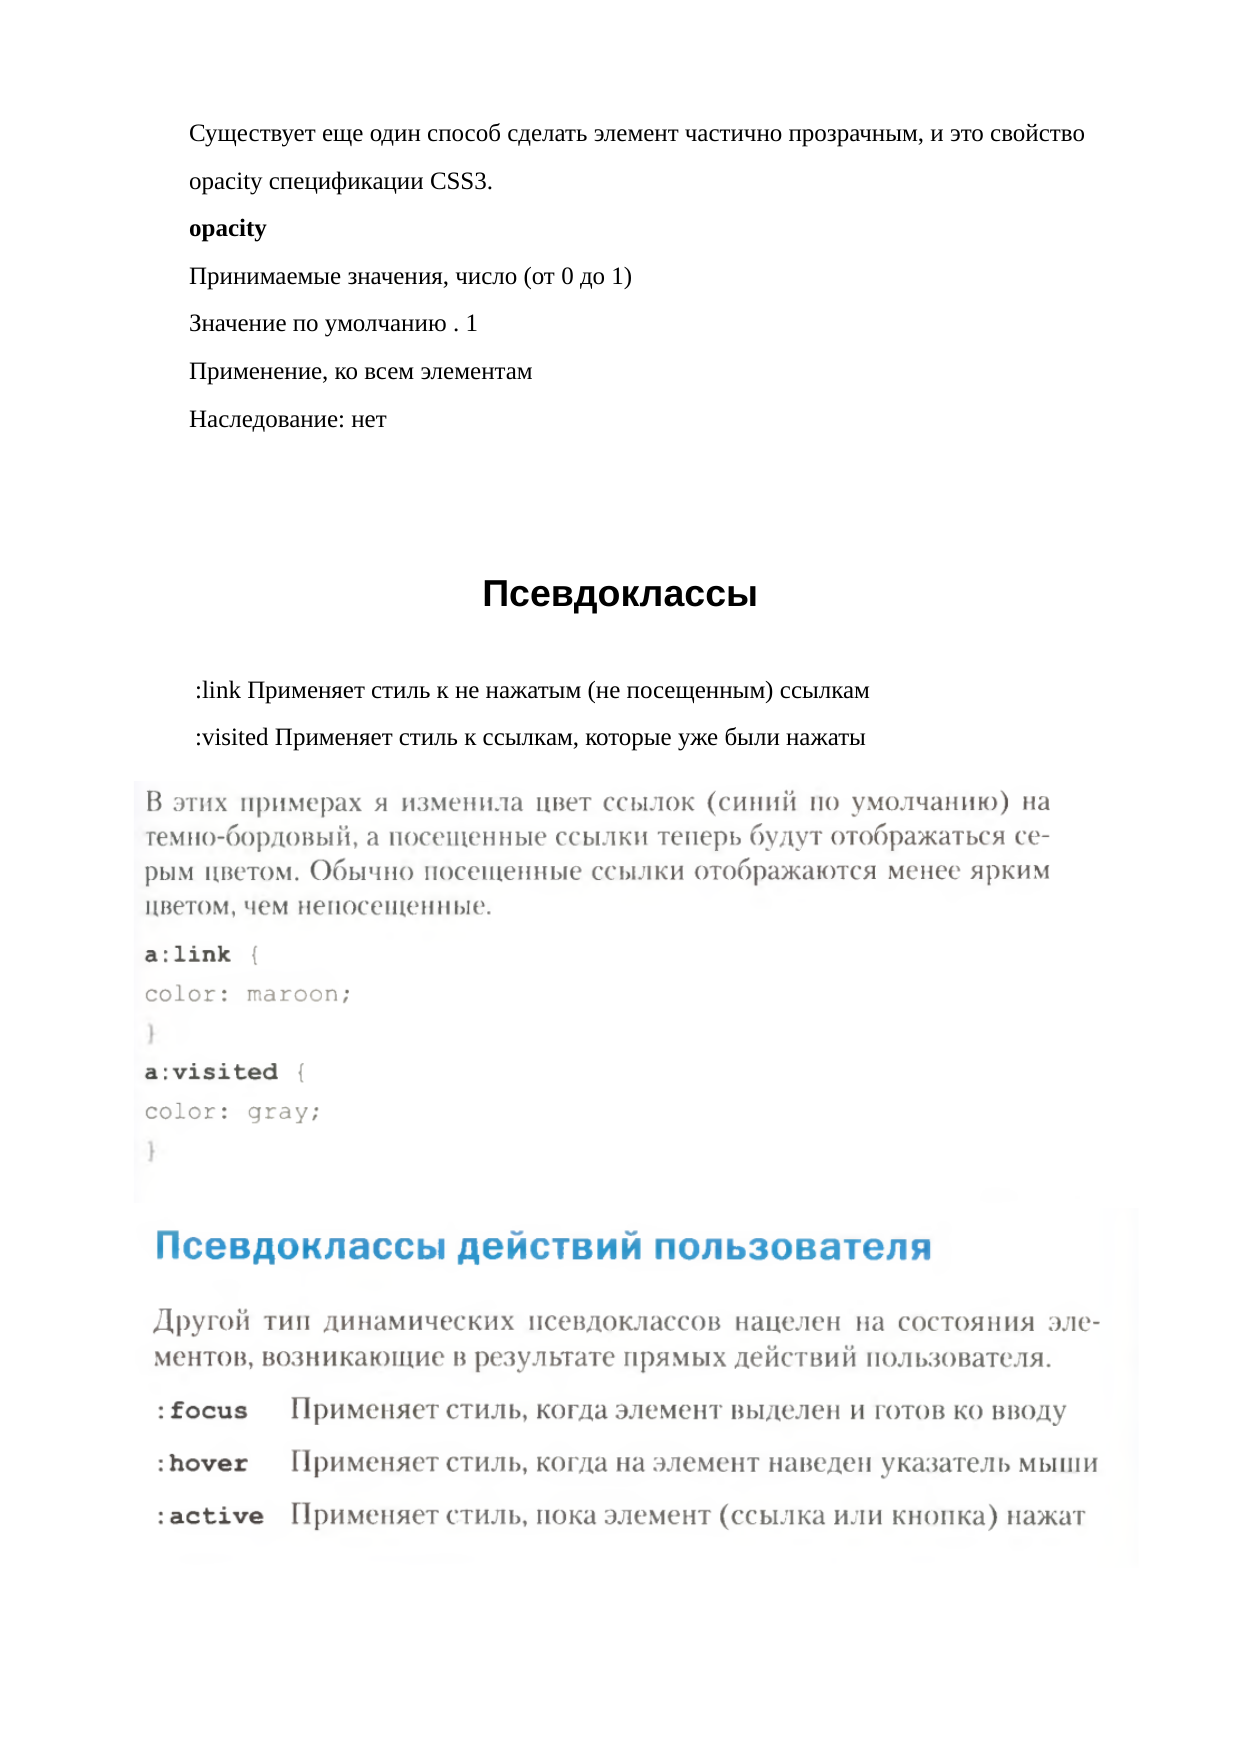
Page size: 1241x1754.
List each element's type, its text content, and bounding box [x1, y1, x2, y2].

picture [133, 781, 1080, 1203]
text Применение, ко всем элементам [118, 356, 1122, 385]
picture [134, 1208, 1139, 1568]
text Наследование: нет [118, 404, 1122, 432]
text opacity спецификации CSS3. [118, 166, 1122, 194]
text :link Применяет стиль к не нажатым (не посещенным) ссылкам [118, 675, 1122, 703]
text Принимаемые значения, число (от 0 до 1) [118, 261, 1122, 290]
text :visited Применяет стиль к ссылкам, которые уже были нажаты [118, 722, 1122, 751]
text Существует еще один способ сделать элемент частично прозрачным, и это свойство [118, 118, 1122, 147]
subtitle Псевдоклассы [118, 572, 1122, 615]
text opacity [118, 213, 1122, 242]
text Значение по умолчанию . 1 [118, 308, 1122, 337]
